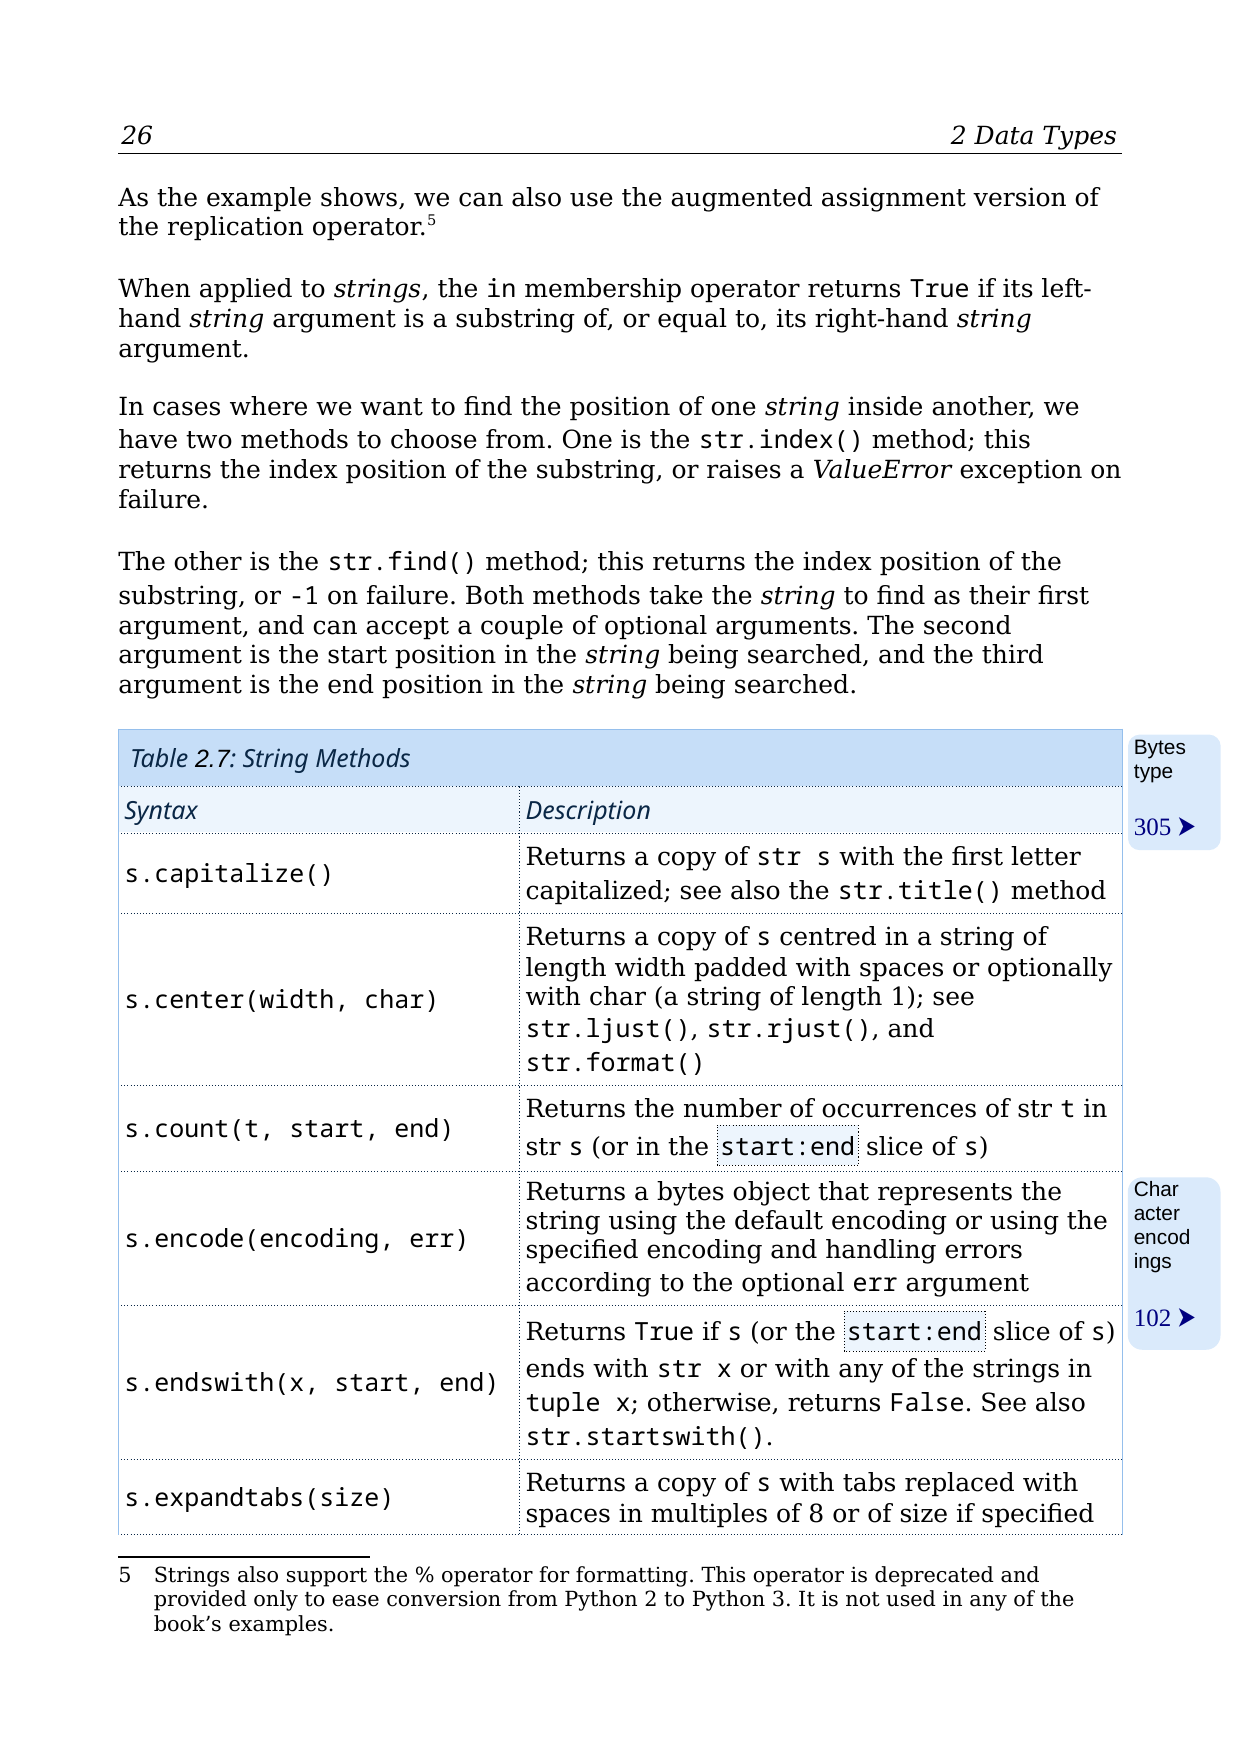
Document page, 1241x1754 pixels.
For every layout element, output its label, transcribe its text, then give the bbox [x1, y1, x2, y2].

table_cell s.expandtabs(size) [119, 1459, 519, 1534]
table_cell s.center(width, char) [119, 913, 519, 1085]
table_cell s.encode(encoding, err) [119, 1171, 519, 1305]
text The other is the str.find() method; this returns the index position of the substring, or -1 on failure. Both methods take the string to find as their first argument, and can accept a couple of optional arguments. The second argument is the start position in the string being searched, and the third argument is the end position in the string being searched. [118, 543, 1122, 699]
table_cell s.endswith(x, start, end) [119, 1305, 519, 1459]
table_cell Returns a copy of s centred in a string of length width padded with spaces or optionally with char (a string of length 1); see str.ljust(), str.rjust(), and str.format() [520, 913, 1122, 1085]
table_cell s.capitalize() [119, 833, 519, 913]
table_cell Description [520, 786, 1122, 832]
table_cell Returns a copy of s with tabs replaced with spaces in multiples of 8 or of size if specified [520, 1459, 1122, 1534]
table_cell Returns a copy of str s with the first letter capitalized; see also the str.title() method [520, 833, 1122, 913]
table_cell Returns a bytes object that represents the string using the default encoding or using the specified encoding and handling errors according to the optional err argument [520, 1171, 1122, 1305]
text In cases where we want to find the position of one string inside another, we have two methods to choose from. One is the str.index() method; this returns the index position of the substring, or raises a ValueError exception on failure. [118, 392, 1122, 514]
text Strings also support the % operator for formatting. This operator is deprecated and provided only to ease conversion from Python 2 to Python 3. It is not used in any of the book’s examples. [118, 1563, 1122, 1636]
table_cell Returns the number of occurrences of str t in str s (or in the start:end slice of s) [520, 1085, 1122, 1171]
table_cell Syntax [119, 786, 519, 832]
text When applied to strings, the in membership operator returns True if its left-hand string argument is a substring of, or equal to, its right-hand string argument. [118, 271, 1122, 363]
table_cell Returns True if s (or the start:end slice of s) ends with str x or with any of the strings in tuple x; otherwise, returns False. See also str.startswith(). [520, 1305, 1122, 1459]
text As the example shows, we can also use the augmented assignment version of the replication operator. [118, 183, 1122, 241]
table_header Table 2.7: String Methods [119, 730, 1122, 786]
table_cell s.count(t, start, end) [119, 1085, 519, 1171]
